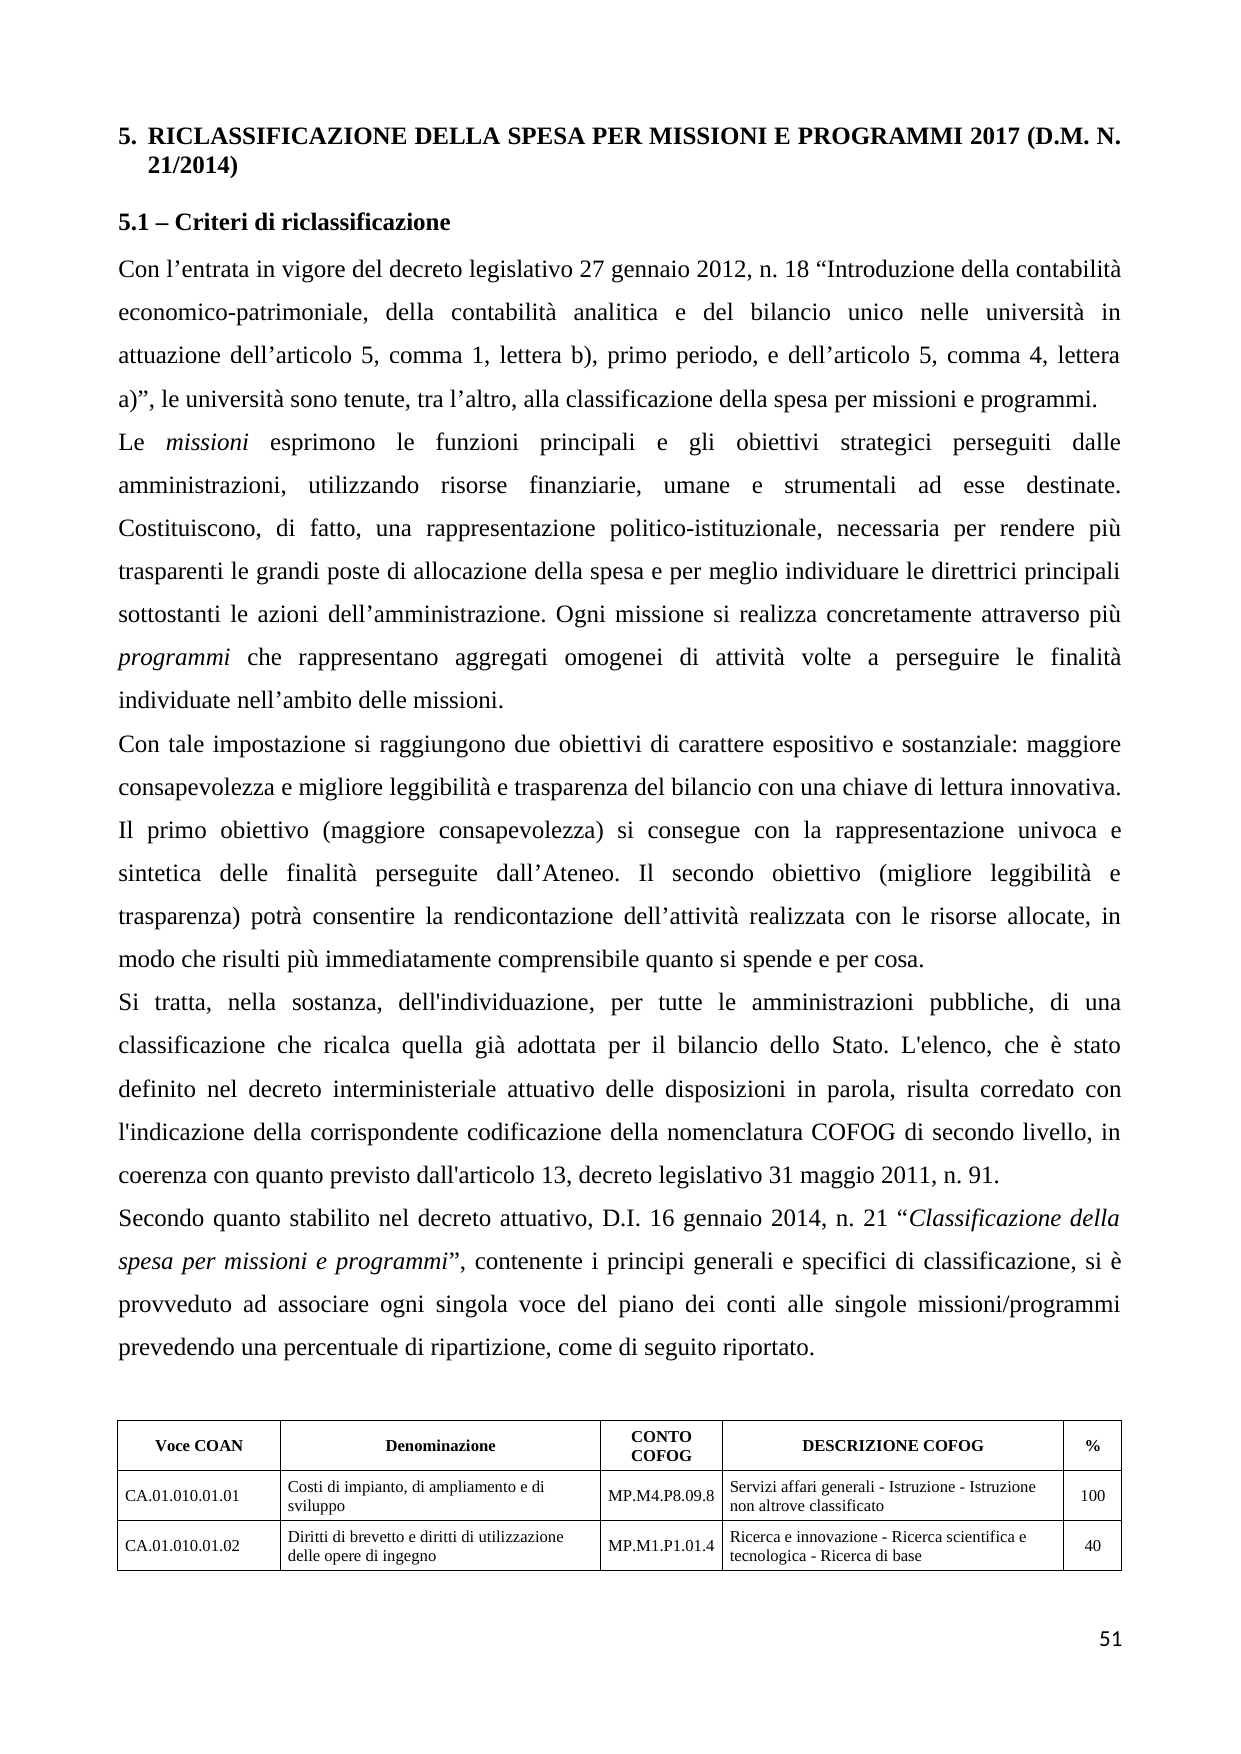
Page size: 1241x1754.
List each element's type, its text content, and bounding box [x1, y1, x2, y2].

table_cell Ricerca e innovazione - Ricerca scientifica e tecnologica - Ricerca di base [723, 1521, 1063, 1570]
text Le missioni esprimono le funzioni principali e gli obiettivi strategici perseguiti dalle amministrazioni, utilizzando risorse finanziarie, umane e strumentali ad esse destinate. Costituiscono, di fatto, una rappresentazione politico-istituzionale, necessaria per rendere più trasparenti le grandi poste di allocazione della spesa e per meglio individuare le direttrici principali sottostanti le azioni dell’amministrazione. Ogni missione si realizza concretamente attraverso più programmi che rappresentano aggregati omogenei di attività volte a perseguire le finalità individuate nell’ambito delle missioni. [118, 427, 1122, 714]
table_cell MP.M4.P8.09.8 [601, 1471, 722, 1520]
table_cell Costi di impianto, di ampliamento e di sviluppo [281, 1471, 600, 1520]
table_header DESCRIZIONE COFOG [723, 1421, 1063, 1470]
table_header Voce COAN [118, 1421, 280, 1470]
text 5.1 – Criteri di riclassificazione [118, 207, 1122, 236]
table_cell 40 [1064, 1521, 1121, 1570]
table_header Denominazione [281, 1421, 600, 1470]
table_header CONTO COFOG [601, 1421, 722, 1470]
text Con l’entrata in vigore del decreto legislativo 27 gennaio 2012, n. 18 “Introduzione della contabilità economico-patrimoniale, della contabilità analitica e del bilancio unico nelle università in attuazione dell’articolo 5, comma 1, lettera b), primo periodo, e dell’articolo 5, comma 4, lettera a)”, le università sono tenute, tra l’altro, alla classificazione della spesa per missioni e programmi. [118, 254, 1122, 412]
text Il primo obiettivo (maggiore consapevolezza) si consegue con la rappresentazione univoca e sintetica delle finalità perseguite dall’Ateneo. Il secondo obiettivo (migliore leggibilità e trasparenza) potrà consentire la rendicontazione dell’attività realizzata con le risorse allocate, in modo che risulti più immediatamente comprensibile quanto si spende e per cosa. [118, 815, 1122, 973]
table_cell 100 [1064, 1471, 1121, 1520]
table_cell MP.M1.P1.01.4 [601, 1521, 722, 1570]
table_cell CA.01.010.01.01 [118, 1471, 280, 1520]
table_cell Servizi affari generali - Istruzione - Istruzione non altrove classificato [723, 1471, 1063, 1520]
table_cell Diritti di brevetto e diritti di utilizzazione delle opere di ingegno [281, 1521, 600, 1570]
table_cell CA.01.010.01.02 [118, 1521, 280, 1570]
table_header % [1064, 1421, 1121, 1470]
list RICLASSIFICAZIONE DELLA SPESA PER MISSIONI E PROGRAMMI 2017 (D.M. N. 21/2014) [118, 121, 1122, 178]
text Si tratta, nella sostanza, dell'individuazione, per tutte le amministrazioni pubbliche, di una classificazione che ricalca quella già adottata per il bilancio dello Stato. L'elenco, che è stato definito nel decreto interministeriale attuativo delle disposizioni in parola, risulta corredato con l'indicazione della corrispondente codificazione della nomenclatura COFOG di secondo livello, in coerenza con quanto previsto dall'articolo 13, decreto legislativo 31 maggio 2011, n. 91. [118, 987, 1122, 1189]
text Secondo quanto stabilito nel decreto attuativo, D.I. 16 gennaio 2014, n. 21 “Classificazione della spesa per missioni e programmi”, contenente i principi generali e specifici di classificazione, si è provveduto ad associare ogni singola voce del piano dei conti alle singole missioni/programmi prevedendo una percentuale di ripartizione, come di seguito riportato. [118, 1203, 1122, 1361]
text Con tale impostazione si raggiungono due obiettivi di carattere espositivo e sostanziale: maggiore consapevolezza e migliore leggibilità e trasparenza del bilancio con una chiave di lettura innovativa. [118, 729, 1122, 801]
